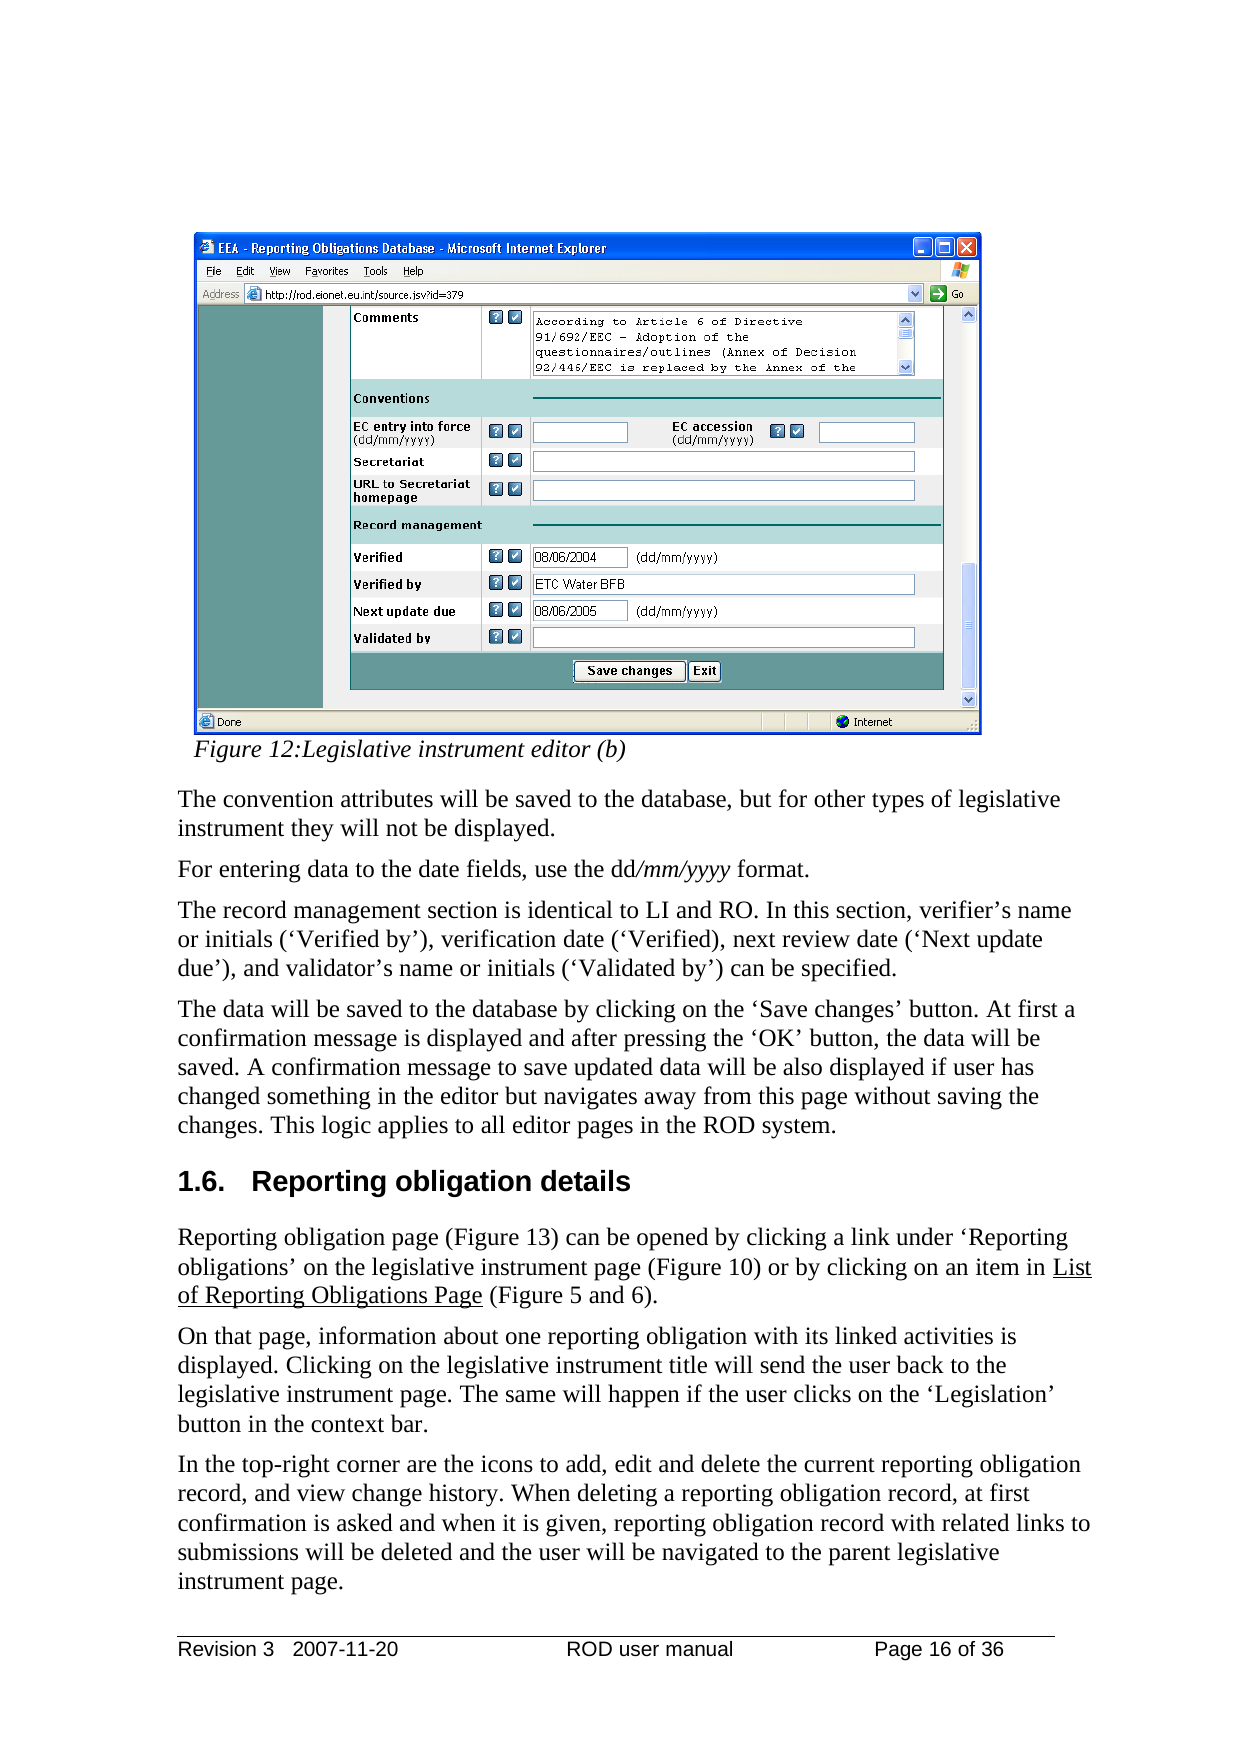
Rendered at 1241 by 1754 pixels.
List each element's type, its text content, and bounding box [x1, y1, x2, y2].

subtitle Reporting obligation details [177, 1164, 1092, 1197]
text Reporting obligation page (Figure 13) can be opened by clicking a link under ‘Reporting obligations’ on the legislative instrument page (Figure 10) or by clicking on an item in List of Reporting Obligations Page (Figure 5 and 6). [177, 1222, 1092, 1309]
text Figure 12:Legislative instrument editor (b) [194, 735, 981, 763]
text The data will be saved to the database by clicking on the ‘Save changes’ button. At first a confirmation message is displayed and after pressing the ‘OK’ button, the data will be saved. A confirmation message to save updated data will be also displayed if user has changed something in the editor but navigates away from this page without saving the changes. This logic applies to all editor pages in the ROD system. [177, 994, 1092, 1139]
text The record management section is identical to LI and RO. In this section, verifier’s name or initials (‘Verified by’), verification date (‘Verified), next review date (‘Next update due’), and validator’s name or initials (‘Validated by’) can be specified. [177, 895, 1092, 982]
text In the top-right corner are the icons to add, edit and delete the current reporting obligation record, and view change history. When deleting a reporting obligation record, at first confirmation is asked and when it is given, reporting obligation record with related links to submissions will be deleted and the user will be navigated to the parent legislative instrument page. [177, 1449, 1092, 1594]
text On that page, information about one reporting obligation with its linked activities is displayed. Clicking on the legislative instrument title will send the user back to the legislative instrument page. The same will happen if the user clicks on the ‘Legislation’ button in the context bar. [177, 1321, 1092, 1437]
text For entering data to the date fields, use the dd/mm/yyyy format. [177, 854, 1092, 883]
text The convention attributes will be saved to the database, but for other types of legislative instrument they will not be displayed. [177, 784, 1092, 842]
picture [193, 232, 982, 735]
